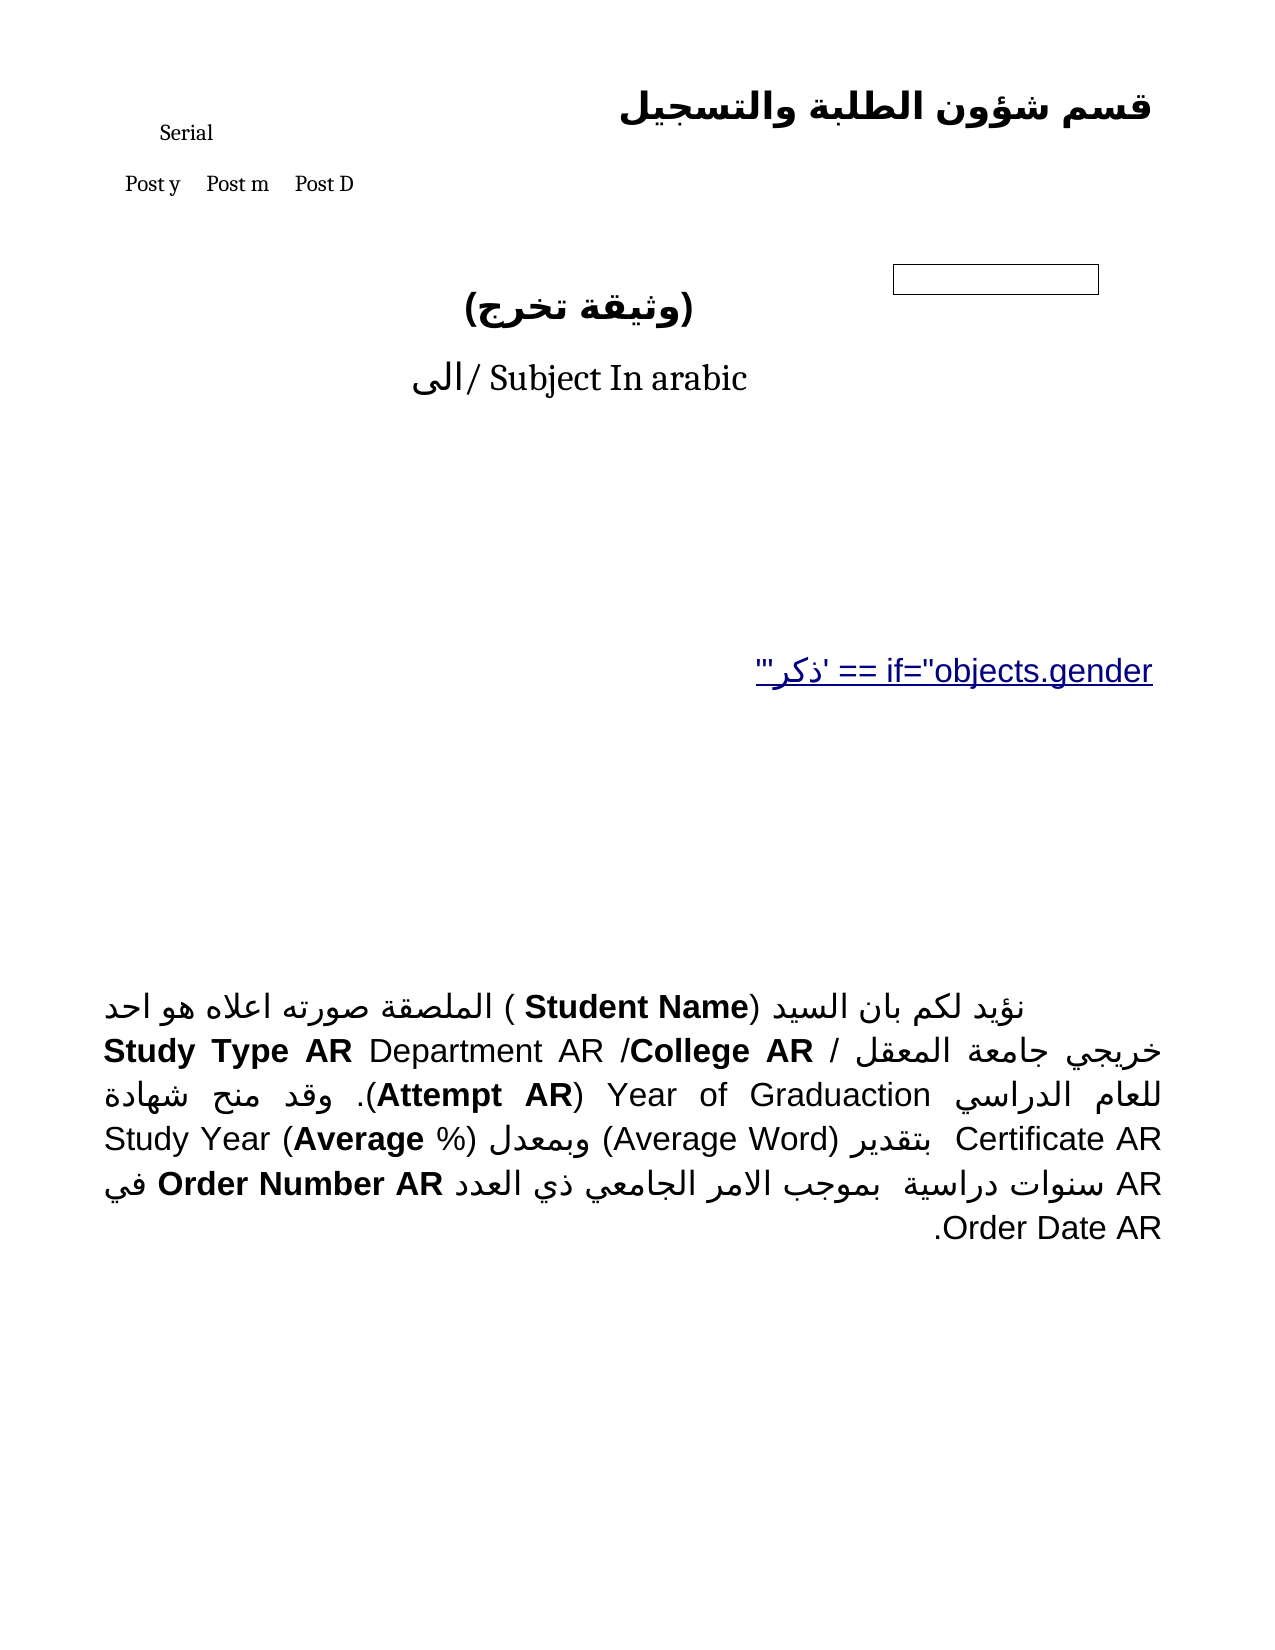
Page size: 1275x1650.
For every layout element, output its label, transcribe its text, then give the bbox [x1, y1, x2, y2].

text if="objects.gender == 'ذكر'" [103, 257, 1162, 689]
text الى/ Subject In arabic [298, 355, 860, 399]
text قسم شؤون الطلبة والتسجیل [94, 84, 1153, 243]
text Post y Post m Post D [125, 170, 356, 197]
text نؤيد لكم بان السيد (Student Name ) الملصقة صورته اعلاه هو احد خريجي جامعة المعقل / College AR/ Department AR Study Type AR للعام الدراسي Year of Graduaction (Attempt AR). وقد منح شهادة Certificate AR بتقدير (Average Word) وبمعدل (% Average) Study Year AR سنوات دراسية بموجب الامر الجامعي ذي العدد Order Number AR في Order Date AR. [103, 987, 1162, 1246]
text Serial [125, 119, 356, 146]
text (وثيقة تخرج) [298, 284, 860, 327]
